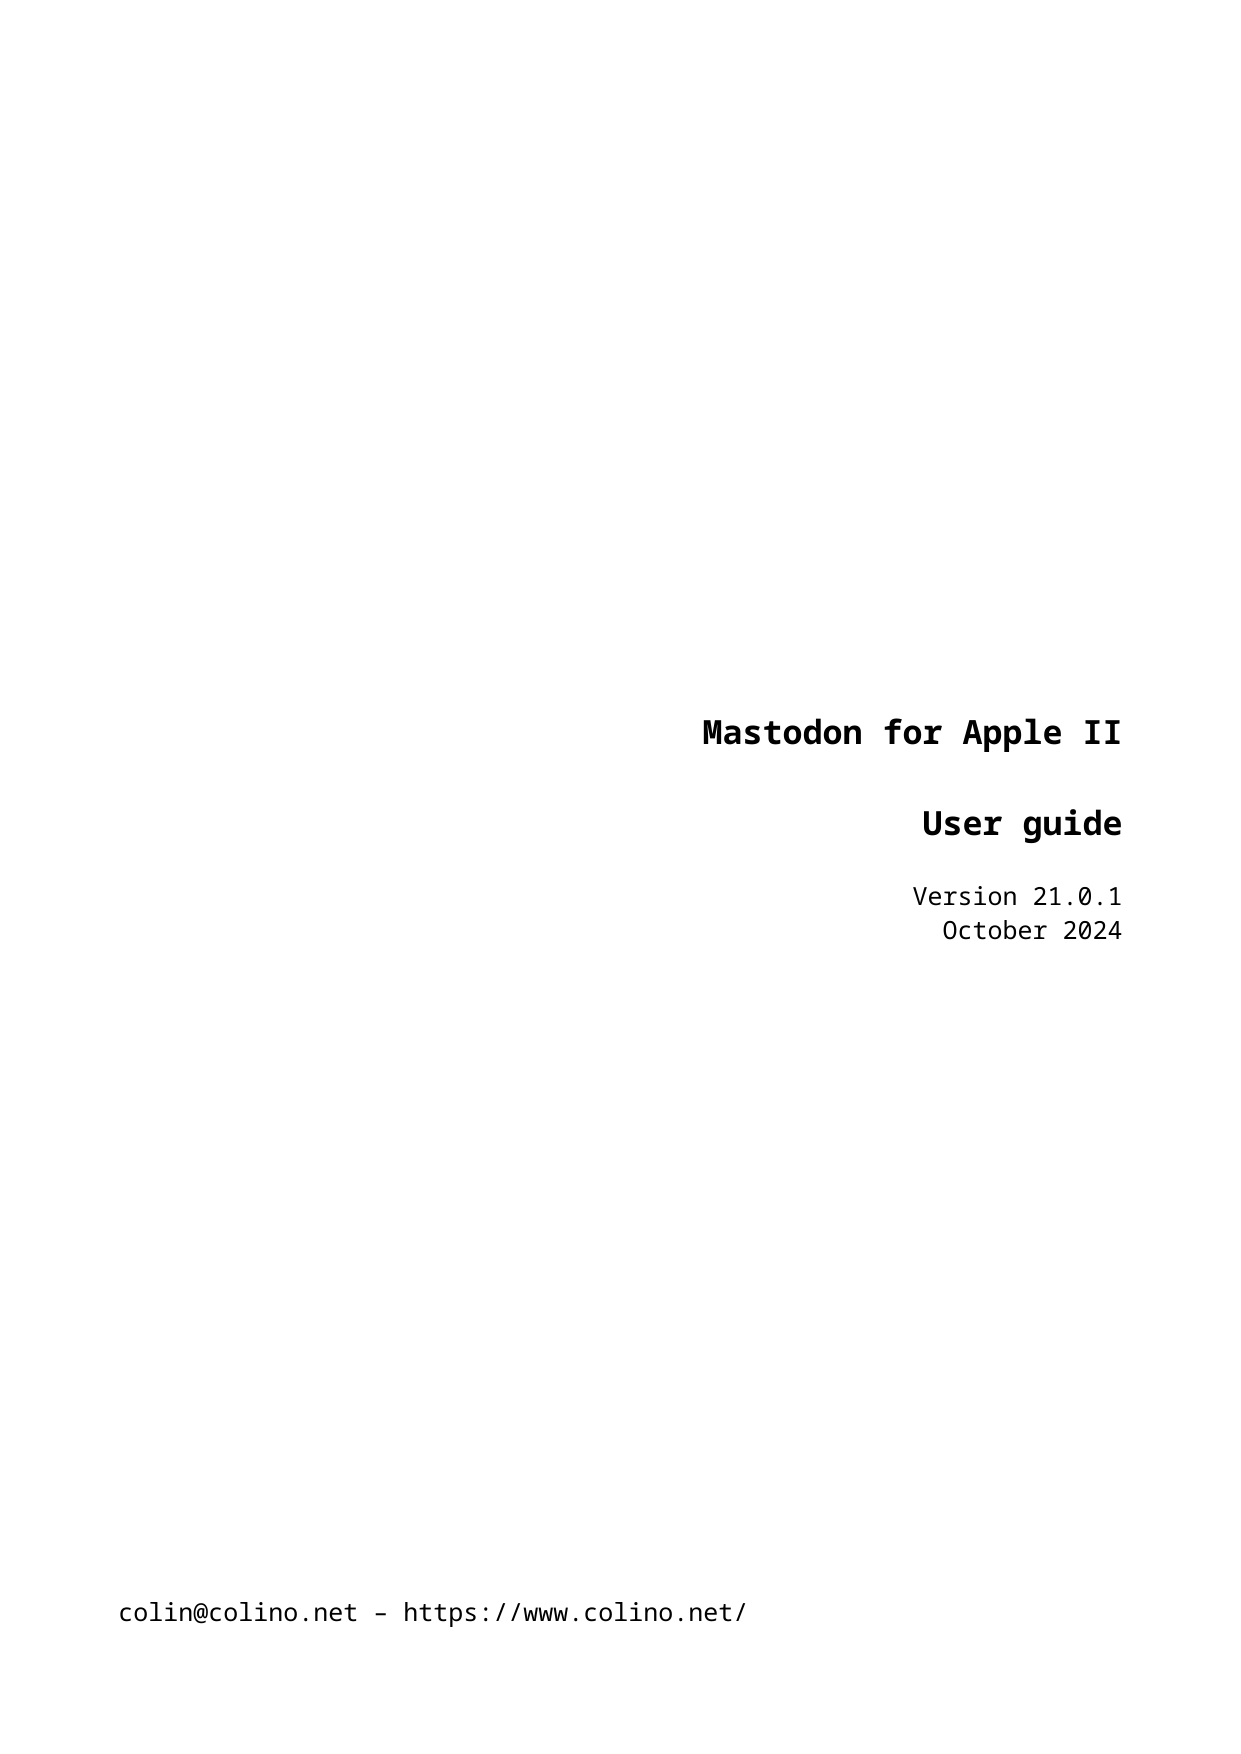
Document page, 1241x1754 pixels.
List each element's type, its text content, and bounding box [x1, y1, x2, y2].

text October 2024 [118, 913, 1122, 947]
text User guide [118, 799, 1122, 845]
text colin@colino.net – https://www.colino.net/ [118, 1594, 1122, 1628]
text Mastodon for Apple II [118, 708, 1122, 754]
text Version 21.0.1 [118, 879, 1122, 913]
